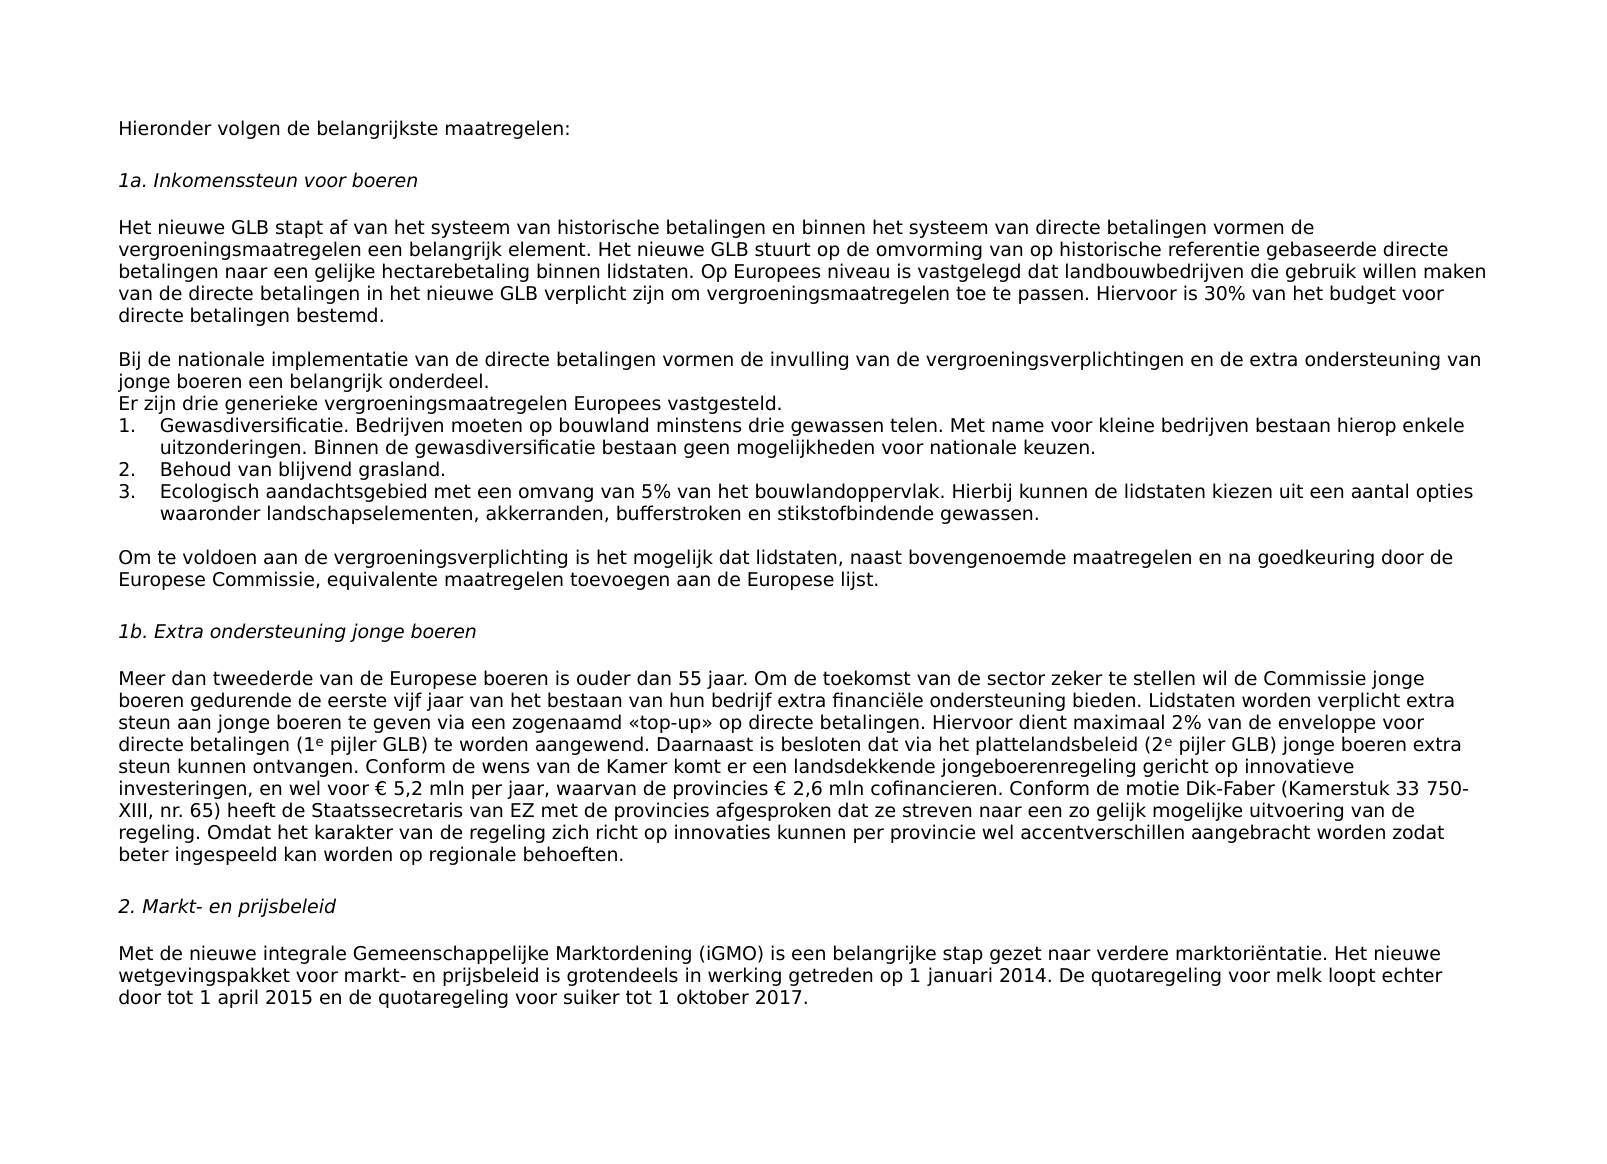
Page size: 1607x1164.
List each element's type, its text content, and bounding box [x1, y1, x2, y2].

text Hieronder volgen de belangrijkste maatregelen: [118, 118, 1488, 140]
text Met de nieuwe integrale Gemeenschappelijke Marktordening (iGMO) is een belangrijke stap gezet naar verdere marktoriëntatie. Het nieuwe wetgevingspakket voor markt- en prijsbeleid is grotendeels in werking getreden op 1 januari 2014. De quotaregeling voor melk loopt echter door tot 1 april 2015 en de quotaregeling voor suiker tot 1 oktober 2017. [118, 943, 1488, 1009]
subtitle 1a. Inkomenssteun voor boeren [118, 170, 1488, 192]
text Om te voldoen aan de vergroeningsverplichting is het mogelijk dat lidstaten, naast bovengenoemde maatregelen en na goedkeuring door de Europese Commissie, equivalente maatregelen toevoegen aan de Europese lijst. [118, 547, 1488, 591]
text 2. Behoud van blijvend grasland. [118, 459, 1488, 481]
text 1. Gewasdiversificatie. Bedrijven moeten op bouwland minstens drie gewassen telen. Met name voor kleine bedrijven bestaan hierop enkele uitzonderingen. Binnen de gewasdiversificatie bestaan geen mogelijkheden voor nationale keuzen. [118, 415, 1488, 459]
text Meer dan tweederde van de Europese boeren is ouder dan 55 jaar. Om de toekomst van de sector zeker te stellen wil de Commissie jonge boeren gedurende de eerste vijf jaar van het bestaan van hun bedrijf extra financiële ondersteuning bieden. Lidstaten worden verplicht extra steun aan jonge boeren te geven via een zogenaamd «top-up» op directe betalingen. Hiervoor dient maximaal 2% van de enveloppe voor directe betalingen (1e pijler GLB) te worden aangewend. Daarnaast is besloten dat via het plattelandsbeleid (2e pijler GLB) jonge boeren extra steun kunnen ontvangen. Conform de wens van de Kamer komt er een landsdekkende jongeboerenregeling gericht op innovatieve investeringen, en wel voor € 5,2 mln per jaar, waarvan de provincies € 2,6 mln cofinancieren. Conform de motie Dik-Faber (Kamerstuk 33 750-XIII, nr. 65) heeft de Staatssecretaris van EZ met de provincies afgesproken dat ze streven naar een zo gelijk mogelijke uitvoering van de regeling. Omdat het karakter van de regeling zich richt op innovaties kunnen per provincie wel accentverschillen aangebracht worden zodat beter ingespeeld kan worden op regionale behoeften. [118, 668, 1488, 866]
text 3. Ecologisch aandachtsgebied met een omvang van 5% van het bouwlandoppervlak. Hierbij kunnen de lidstaten kiezen uit een aantal opties waaronder landschapselementen, akkerranden, bufferstroken en stikstofbindende gewassen. [118, 481, 1488, 525]
text Bij de nationale implementatie van de directe betalingen vormen de invulling van de vergroeningsverplichtingen en de extra ondersteuning van jonge boeren een belangrijk onderdeel. [118, 349, 1488, 393]
text Het nieuwe GLB stapt af van het systeem van historische betalingen en binnen het systeem van directe betalingen vormen de vergroeningsmaatregelen een belangrijk element. Het nieuwe GLB stuurt op de omvorming van op historische referentie gebaseerde directe betalingen naar een gelijke hectarebetaling binnen lidstaten. Op Europees niveau is vastgelegd dat landbouwbedrijven die gebruik willen maken van de directe betalingen in het nieuwe GLB verplicht zijn om vergroeningsmaatregelen toe te passen. Hiervoor is 30% van het budget voor directe betalingen bestemd. [118, 217, 1488, 327]
subtitle 1b. Extra ondersteuning jonge boeren [118, 621, 1488, 643]
text Er zijn drie generieke vergroeningsmaatregelen Europees vastgesteld. [118, 393, 1488, 415]
subtitle 2. Markt- en prijsbeleid [118, 896, 1488, 918]
